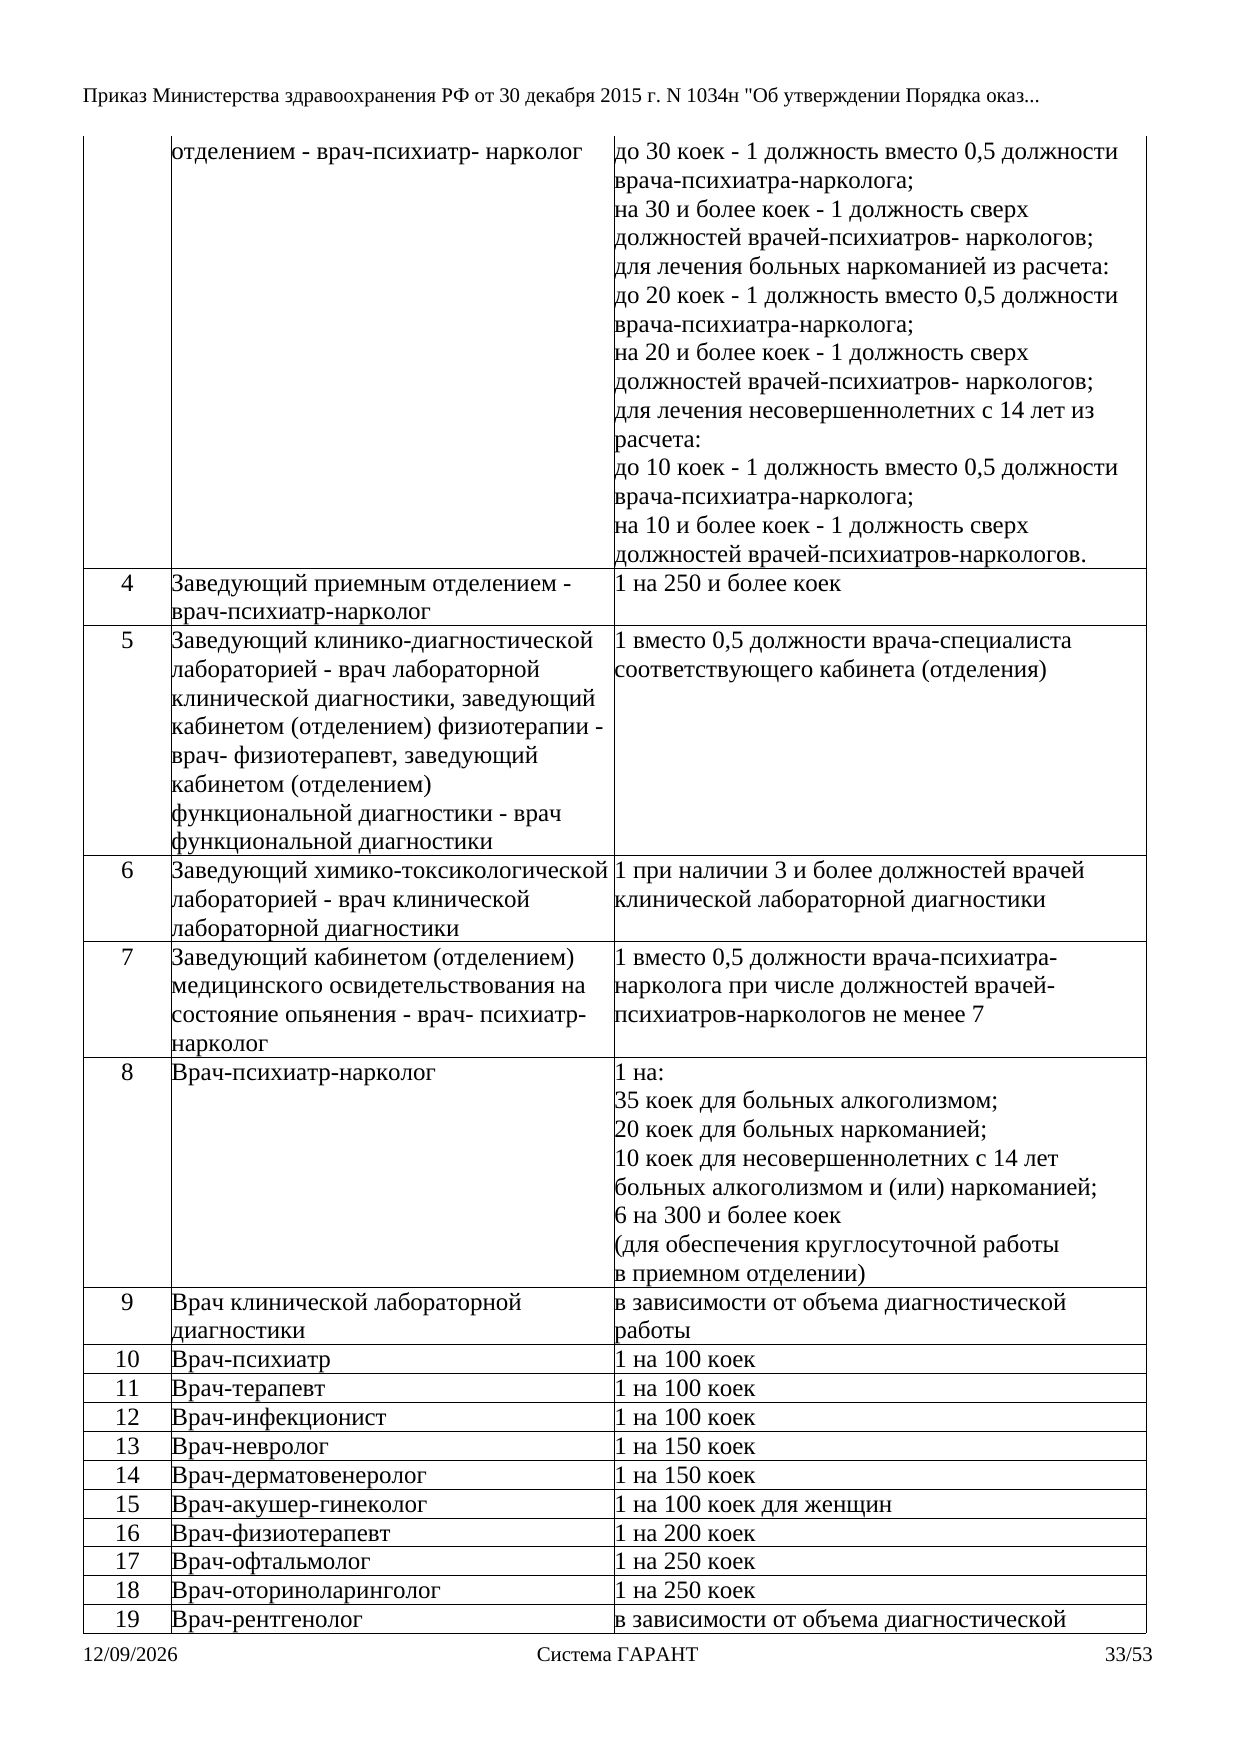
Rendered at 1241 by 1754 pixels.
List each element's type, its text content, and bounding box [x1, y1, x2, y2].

table_cell 4 [84, 569, 171, 625]
table_cell Врач-психиатр-нарколог [172, 1058, 614, 1287]
table_cell Заведующий кабинетом (отделением) медицинского освидетельствования на состояние опьянения - врач- психиатр-нарколог [172, 942, 614, 1057]
table_cell 1 на 100 коек [615, 1403, 1146, 1431]
table_cell 1 на 150 коек [615, 1461, 1146, 1489]
table_cell Врач-акушер-гинеколог [172, 1490, 614, 1518]
table_cell 10 [84, 1345, 171, 1373]
table_cell в зависимости от объема диагностической работы [615, 1288, 1146, 1344]
table_cell Заведующий химико-токсикологической лабораторией - врач клинической лабораторной диагностики [172, 856, 614, 941]
table_cell 1 при наличии 3 и более должностей врачей клинической лабораторной диагностики [615, 856, 1146, 941]
table_cell 12 [84, 1403, 171, 1431]
table_cell Врач-физиотерапевт [172, 1519, 614, 1546]
table_cell 7 [84, 942, 171, 1057]
table_cell отделением - врач-психиатр- нарколог [172, 136, 614, 568]
table_cell Заведующий клинико-диагностической лабораторией - врач лабораторной клинической диагностики, заведующий кабинетом (отделением) физиотерапии - врач- физиотерапевт, заведующий кабинетом (отделением) функциональной диагностики - врач функциональной диагностики [172, 626, 614, 855]
table_cell 17 [84, 1547, 171, 1575]
table_cell Врач-инфекционист [172, 1403, 614, 1431]
table_cell 16 [84, 1519, 171, 1546]
table_cell до 30 коек - 1 должность вместо 0,5 должности врача-психиатра-нарколога; на 30 и более коек - 1 должность сверх должностей врачей-психиатров- наркологов; для лечения больных наркоманией из расчета: до 20 коек - 1 должность вместо 0,5 должности врача-психиатра-нарколога; на 20 и более коек - 1 должность сверх должностей врачей-психиатров- наркологов; для лечения несовершеннолетних с 14 лет из расчета: до 10 коек - 1 должность вместо 0,5 должности врача-психиатра-нарколога; на 10 и более коек - 1 должность сверх должностей врачей-психиатров-наркологов. [615, 136, 1146, 568]
table_cell Врач-рентгенолог [172, 1605, 614, 1633]
table_cell 1 на 100 коек [615, 1345, 1146, 1373]
table_cell 1 на 250 коек [615, 1547, 1146, 1575]
table_cell 1 на 100 коек [615, 1374, 1146, 1402]
table_cell 18 [84, 1576, 171, 1604]
table_cell 5 [84, 626, 171, 855]
table_cell Врач-невролог [172, 1432, 614, 1460]
table_cell 1 на 250 коек [615, 1576, 1146, 1604]
table_cell 9 [84, 1288, 171, 1344]
table_cell 14 [84, 1461, 171, 1489]
table_cell 1 вместо 0,5 должности врача-психиатра- нарколога при числе должностей врачей- психиатров-наркологов не менее 7 [615, 942, 1146, 1057]
table_cell 1 на 200 коек [615, 1519, 1146, 1546]
table_cell 6 [84, 856, 171, 941]
table_cell 11 [84, 1374, 171, 1402]
table_cell Врач-психиатр [172, 1345, 614, 1373]
table_cell Врач-терапевт [172, 1374, 614, 1402]
table_cell 13 [84, 1432, 171, 1460]
table_cell 1 на 250 и более коек [615, 569, 1146, 625]
table_cell 1 на 100 коек для женщин [615, 1490, 1146, 1518]
table_cell 1 на 150 коек [615, 1432, 1146, 1460]
table_cell 8 [84, 1058, 171, 1287]
table_cell [84, 136, 171, 568]
table_cell Врач-оториноларинголог [172, 1576, 614, 1604]
table_cell в зависимости от объема диагностической [615, 1605, 1146, 1633]
table_cell Врач-офтальмолог [172, 1547, 614, 1575]
table_cell 1 на: 35 коек для больных алкоголизмом; 20 коек для больных наркоманией; 10 коек для несовершеннолетних с 14 лет больных алкоголизмом и (или) наркоманией; 6 на 300 и более коек (для обеспечения круглосуточной работы в приемном отделении) [615, 1058, 1146, 1287]
table_cell 1 вместо 0,5 должности врача-специалиста соответствующего кабинета (отделения) [615, 626, 1146, 855]
table_cell 19 [84, 1605, 171, 1633]
table_cell Заведующий приемным отделением - врач-психиатр-нарколог [172, 569, 614, 625]
table_cell Врач-дерматовенеролог [172, 1461, 614, 1489]
table_cell 15 [84, 1490, 171, 1518]
table_cell Врач клинической лабораторной диагностики [172, 1288, 614, 1344]
